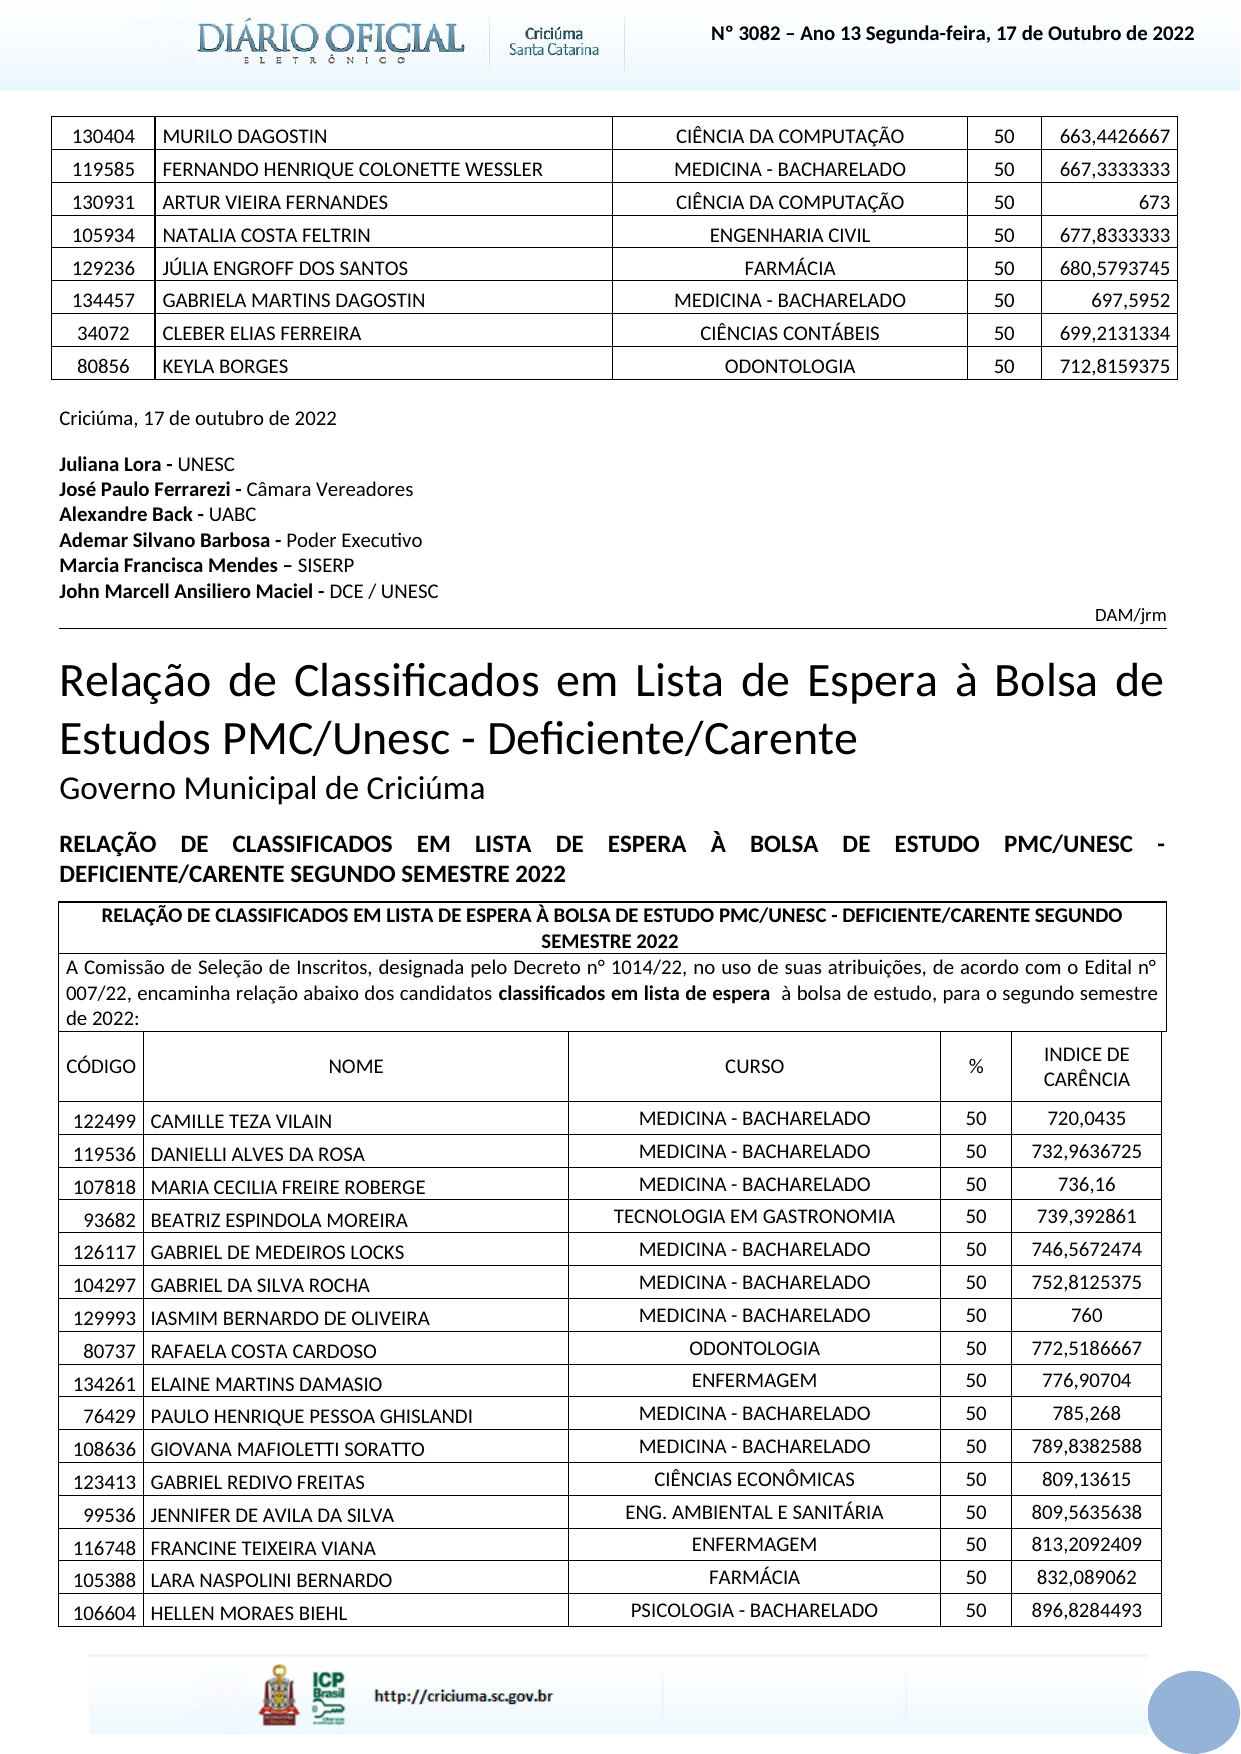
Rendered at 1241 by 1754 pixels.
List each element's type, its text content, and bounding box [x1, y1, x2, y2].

table_cell 50 [941, 1397, 1011, 1429]
table_cell 739,392861 [1012, 1200, 1161, 1232]
table_cell ODONTOLOGIA [613, 347, 967, 378]
table_cell 50 [941, 1365, 1011, 1396]
table_cell 50 [941, 1561, 1011, 1593]
table_cell DANIELLI ALVES DA ROSA [144, 1135, 568, 1167]
table_cell 50 [941, 1332, 1011, 1363]
text Governo Municipal de Criciúma [59, 767, 1167, 807]
table_cell MEDICINA - BACHARELADO [569, 1233, 940, 1265]
table_cell [1162, 1396, 1166, 1429]
table_cell 746,5672474 [1012, 1233, 1161, 1265]
table_cell MEDICINA - BACHARELADO [569, 1397, 940, 1429]
table_cell [1162, 1101, 1166, 1134]
table_cell 105934 [52, 216, 154, 247]
table_cell 809,5635638 [1012, 1496, 1161, 1527]
table_cell 50 [941, 1135, 1011, 1167]
table_cell 50 [941, 1529, 1011, 1560]
table_cell 50 [941, 1463, 1011, 1495]
table_cell [1162, 1593, 1166, 1626]
table_cell CÓDIGO [59, 1032, 143, 1101]
table_cell MEDICINA - BACHARELADO [569, 1135, 940, 1167]
table_cell 832,089062 [1012, 1561, 1161, 1593]
table_cell LARA NASPOLINI BERNARDO [144, 1561, 568, 1593]
table_cell 116748 [59, 1529, 143, 1560]
table_cell MEDICINA - BACHARELADO [569, 1102, 940, 1134]
table_cell [1162, 1298, 1166, 1331]
table_cell 93682 [59, 1200, 143, 1232]
table_cell 34072 [52, 314, 154, 346]
text Relação de Classificados em Lista de Espera à Bolsa de Estudos PMC/Unesc - Deficiente/Carente [59, 649, 1167, 767]
table_cell CAMILLE TEZA VILAIN [144, 1102, 568, 1134]
table_cell 123413 [59, 1463, 143, 1495]
table_cell ENFERMAGEM [569, 1529, 940, 1560]
table_cell 736,16 [1012, 1168, 1161, 1199]
table_cell MEDICINA - BACHARELADO [613, 150, 967, 182]
text Ademar Silvano Barbosa - Poder Executivo [59, 527, 1167, 552]
table_cell FRANCINE TEIXEIRA VIANA [144, 1529, 568, 1560]
table_cell 106604 [59, 1594, 143, 1626]
table_cell MEDICINA - BACHARELADO [569, 1168, 940, 1199]
text RELAÇÃO DE CLASSIFICADOS EM LISTA DE ESPERA À BOLSA DE ESTUDO PMC/UNESC - DEFICIENTE/CARENTE SEGUNDO SEMESTRE 2022 [59, 828, 1167, 889]
table_cell 50 [941, 1168, 1011, 1199]
table_cell CURSO [569, 1032, 940, 1101]
table_cell GABRIEL DA SILVA ROCHA [144, 1266, 568, 1298]
table_cell ENG. AMBIENTAL E SANITÁRIA [569, 1496, 940, 1527]
table_cell 104297 [59, 1266, 143, 1298]
table_cell 50 [968, 216, 1041, 247]
table_cell 50 [941, 1594, 1011, 1626]
text Juliana Lora - UNESC [59, 451, 1167, 476]
table_cell [1162, 1265, 1166, 1298]
table_cell 126117 [59, 1233, 143, 1265]
table_cell ELAINE MARTINS DAMASIO [144, 1365, 568, 1396]
table_cell 50 [968, 314, 1041, 346]
table_cell [1162, 1232, 1166, 1265]
table_cell 699,2131334 [1042, 314, 1177, 346]
table_cell NOME [144, 1032, 568, 1101]
text Marcia Francisca Mendes – SISERP [59, 552, 1167, 578]
table_cell 50 [941, 1299, 1011, 1331]
table_cell ODONTOLOGIA [569, 1332, 940, 1363]
table_cell 129236 [52, 248, 154, 280]
table_cell 813,2092409 [1012, 1529, 1161, 1560]
table_cell 50 [941, 1266, 1011, 1298]
table_cell 50 [968, 248, 1041, 280]
table_cell CIÊNCIAS ECONÔMICAS [569, 1463, 940, 1495]
table_cell 134261 [59, 1365, 143, 1396]
table_cell 130931 [52, 183, 154, 214]
table_cell KEYLA BORGES [156, 347, 612, 378]
table_cell JENNIFER DE AVILA DA SILVA [144, 1496, 568, 1527]
table_cell [1162, 1364, 1166, 1396]
table_cell 50 [968, 117, 1041, 149]
table_cell MEDICINA - BACHARELADO [569, 1430, 940, 1462]
table_cell ARTUR VIEIRA FERNANDES [156, 183, 612, 214]
table_cell [1162, 1167, 1166, 1199]
table_cell 720,0435 [1012, 1102, 1161, 1134]
table_cell CIÊNCIA DA COMPUTAÇÃO [613, 117, 967, 149]
table_cell ENGENHARIA CIVIL [613, 216, 967, 247]
text José Paulo Ferrarezi - Câmara Vereadores [59, 476, 1167, 502]
table_cell 50 [941, 1430, 1011, 1462]
table_cell 107818 [59, 1168, 143, 1199]
table_cell [1162, 1134, 1166, 1167]
table_cell 697,5952 [1042, 281, 1177, 313]
table_cell 50 [968, 183, 1041, 214]
text DAM/jrm [59, 603, 1167, 628]
table_cell RAFAELA COSTA CARDOSO [144, 1332, 568, 1363]
table_cell 80737 [59, 1332, 143, 1363]
table_cell [1162, 1462, 1166, 1495]
table_cell MARIA CECILIA FREIRE ROBERGE [144, 1168, 568, 1199]
table_cell [1162, 1495, 1166, 1527]
table_cell CIÊNCIA DA COMPUTAÇÃO [613, 183, 967, 214]
table_cell 122499 [59, 1102, 143, 1134]
table_cell 134457 [52, 281, 154, 313]
table_cell GABRIEL DE MEDEIROS LOCKS [144, 1233, 568, 1265]
table_cell [1162, 1199, 1166, 1232]
table_cell % [941, 1032, 1011, 1101]
table_cell 119585 [52, 150, 154, 182]
table_cell GABRIEL REDIVO FREITAS [144, 1463, 568, 1495]
text John Marcell Ansiliero Maciel - DCE / UNESC [59, 578, 1167, 603]
table_cell 50 [941, 1496, 1011, 1527]
table_cell 130404 [52, 117, 154, 149]
table_cell [1162, 1528, 1166, 1560]
table_cell 663,4426667 [1042, 117, 1177, 149]
table_cell 50 [968, 347, 1041, 378]
table_cell IASMIM BERNARDO DE OLIVEIRA [144, 1299, 568, 1331]
table_cell 50 [941, 1102, 1011, 1134]
table_cell A Comissão de Seleção de Inscritos, designada pelo Decreto n° 1014/22, no uso de suas atribuições, de acordo com o Edital n° 007/22, encaminha relação abaixo dos candidatos classificados em lista de espera à bolsa de estudo, para o segundo semestre de 2022: [59, 954, 1166, 1031]
table_cell [1162, 1429, 1166, 1462]
table_cell 680,5793745 [1042, 248, 1177, 280]
table_cell 99536 [59, 1496, 143, 1527]
table_cell [1162, 1560, 1166, 1593]
text Criciúma, 17 de outubro de 2022 [59, 405, 1167, 430]
table_cell 732,9636725 [1012, 1135, 1161, 1167]
table_cell 760 [1012, 1299, 1161, 1331]
table_cell 809,13615 [1012, 1463, 1161, 1495]
table_cell FARMÁCIA [613, 248, 967, 280]
table_cell PAULO HENRIQUE PESSOA GHISLANDI [144, 1397, 568, 1429]
table_cell FARMÁCIA [569, 1561, 940, 1593]
table_cell 789,8382588 [1012, 1430, 1161, 1462]
table_cell 108636 [59, 1430, 143, 1462]
table_cell 896,8284493 [1012, 1594, 1161, 1626]
table_cell 80856 [52, 347, 154, 378]
table_header RELAÇÃO DE CLASSIFICADOS EM LISTA DE ESPERA À BOLSA DE ESTUDO PMC/UNESC - DEFICIENTE/CARENTE SEGUNDO SEMESTRE 2022 [59, 903, 1166, 953]
table_cell 673 [1042, 183, 1177, 214]
table_cell 119536 [59, 1135, 143, 1167]
table_cell 50 [941, 1233, 1011, 1265]
table_cell INDICE DE CARÊNCIA [1012, 1032, 1161, 1101]
table_cell 712,8159375 [1042, 347, 1177, 378]
table_cell 76429 [59, 1397, 143, 1429]
table_cell 776,90704 [1012, 1365, 1161, 1396]
table_cell NATALIA COSTA FELTRIN [156, 216, 612, 247]
table_cell PSICOLOGIA - BACHARELADO [569, 1594, 940, 1626]
table_cell 105388 [59, 1561, 143, 1593]
table_cell [1162, 1032, 1166, 1101]
table_cell JÚLIA ENGROFF DOS SANTOS [156, 248, 612, 280]
table_cell MURILO DAGOSTIN [156, 117, 612, 149]
table_cell MEDICINA - BACHARELADO [569, 1299, 940, 1331]
table_cell GABRIELA MARTINS DAGOSTIN [156, 281, 612, 313]
table_cell [1162, 1331, 1166, 1363]
table_cell 667,3333333 [1042, 150, 1177, 182]
table_cell TECNOLOGIA EM GASTRONOMIA [569, 1200, 940, 1232]
table_cell MEDICINA - BACHARELADO [569, 1266, 940, 1298]
table_cell BEATRIZ ESPINDOLA MOREIRA [144, 1200, 568, 1232]
table_cell GIOVANA MAFIOLETTI SORATTO [144, 1430, 568, 1462]
table_cell 752,8125375 [1012, 1266, 1161, 1298]
table_cell HELLEN MORAES BIEHL [144, 1594, 568, 1626]
table_cell 677,8333333 [1042, 216, 1177, 247]
table_cell 785,268 [1012, 1397, 1161, 1429]
table_cell ENFERMAGEM [569, 1365, 940, 1396]
text Alexandre Back - UABC [59, 502, 1167, 527]
table_cell FERNANDO HENRIQUE COLONETTE WESSLER [156, 150, 612, 182]
table_cell 50 [968, 281, 1041, 313]
table_cell 50 [968, 150, 1041, 182]
table_cell CLEBER ELIAS FERREIRA [156, 314, 612, 346]
table_cell CIÊNCIAS CONTÁBEIS [613, 314, 967, 346]
table_cell MEDICINA - BACHARELADO [613, 281, 967, 313]
table_cell 772,5186667 [1012, 1332, 1161, 1363]
table_cell 50 [941, 1200, 1011, 1232]
table_cell 129993 [59, 1299, 143, 1331]
